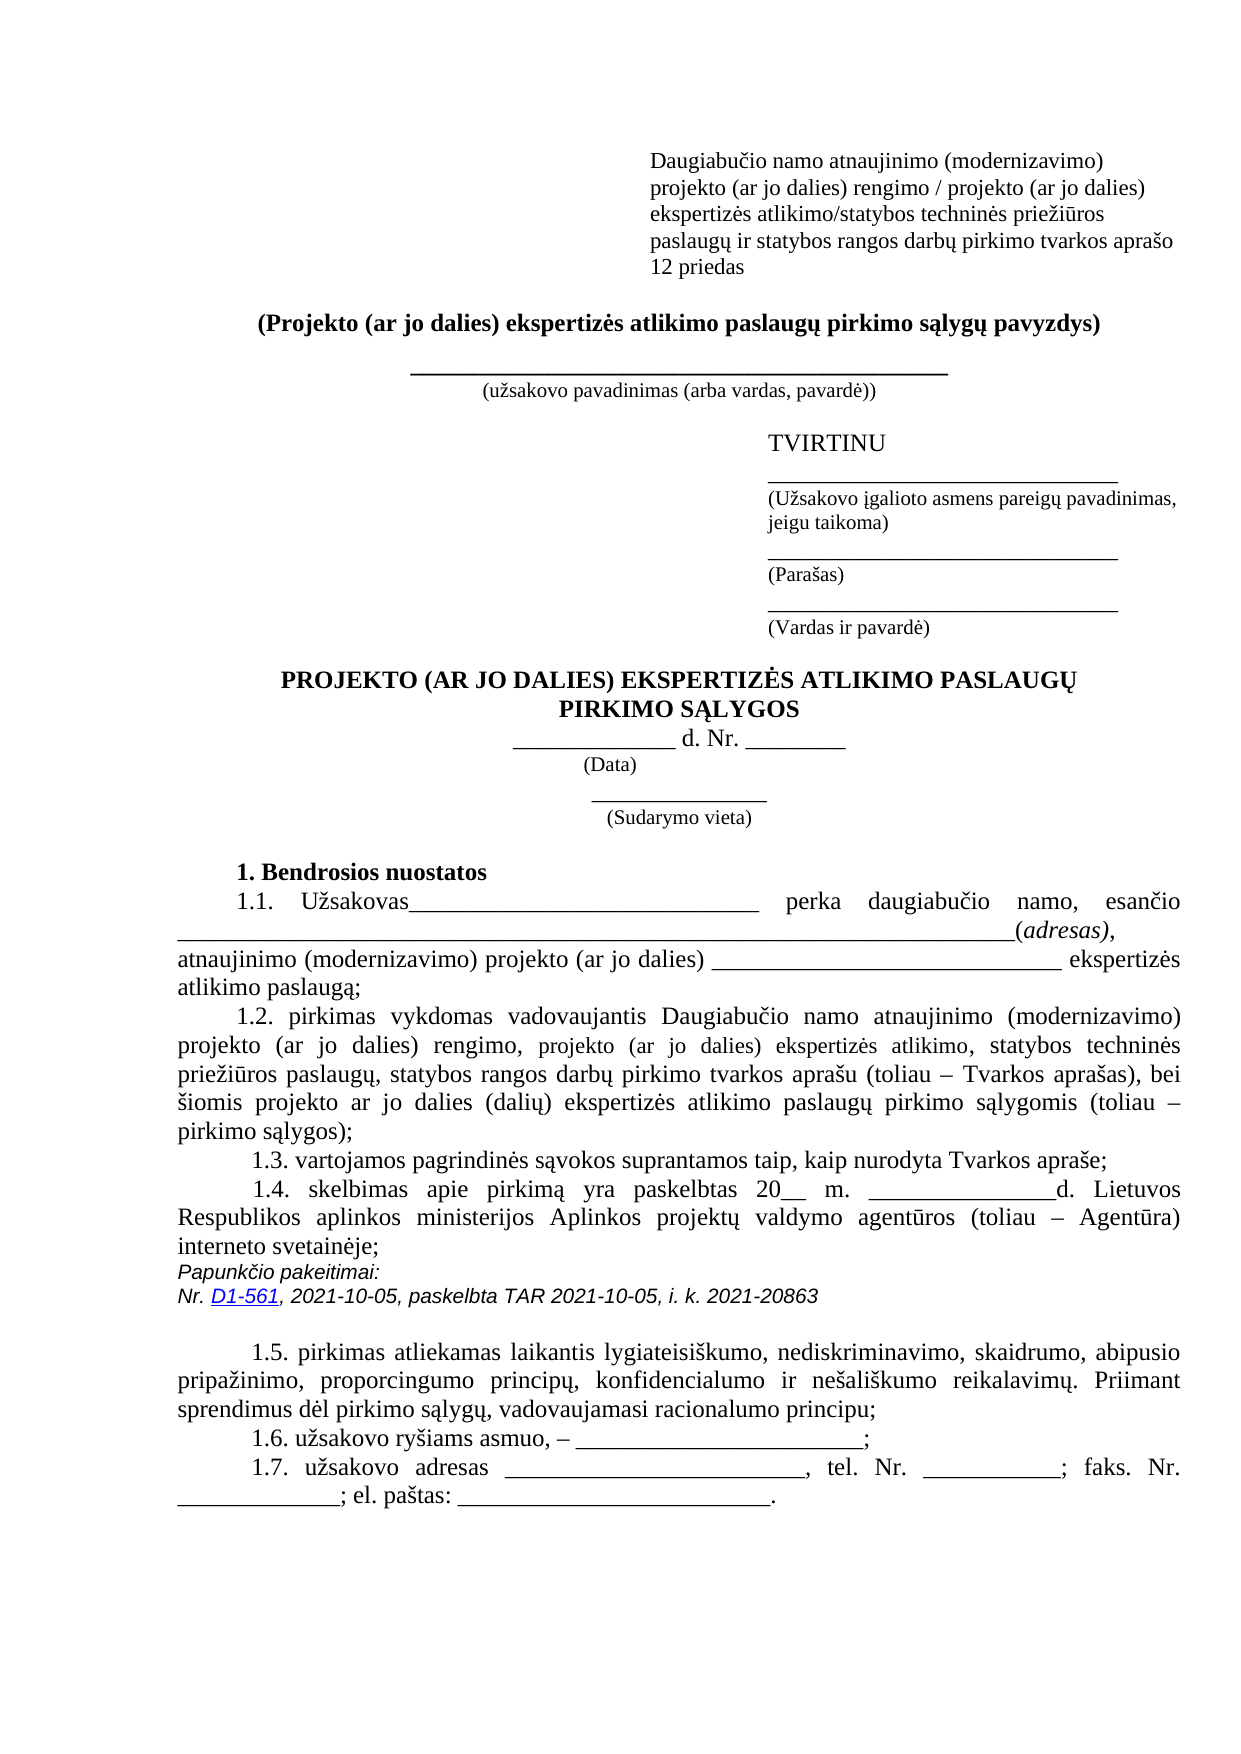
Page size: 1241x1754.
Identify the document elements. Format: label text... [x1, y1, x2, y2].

text projekto (ar jo dalies) rengimo / projekto (ar jo dalies) [650, 174, 1181, 200]
text 1.3. vartojamos pagrindinės sąvokos suprantamos taip, kaip nurodyta Tvarkos apraše; [177, 1145, 1181, 1174]
text ekspertizės atlikimo/statybos techninės priežiūros [650, 200, 1181, 227]
text (Parašas) [768, 562, 1181, 586]
text 12 priedas [650, 253, 1181, 279]
text ____________________________ [768, 534, 1181, 562]
text 1.6. užsakovo ryšiams asmuo, – _______________________; [177, 1423, 1181, 1452]
text 1.1. Užsakovas____________________________ perka daugiabučio namo, esančio ___________________________________________________________________(adresas), atnaujinimo (modernizavimo) projekto (ar jo dalies) ____________________________ ekspertizės atlikimo paslaugą; [177, 886, 1181, 1001]
text (Sudarymo vieta) [177, 805, 1181, 829]
text Projekto (ar jo dalies) EKSPERTIZĖS ATLIKIMO paslaugų [177, 666, 1181, 694]
text ____________________________ [768, 457, 1181, 486]
text (Data) [177, 752, 1042, 776]
text 1.4. skelbimas apie pirkimą yra paskelbtas 20__ m. _______________d. Lietuvos Respublikos aplinkos ministerijos Aplinkos projektų valdymo agentūros (toliau – Agentūra) interneto svetainėje; [177, 1174, 1181, 1260]
text Papunkčio pakeitimai: [177, 1260, 1181, 1284]
text paslaugų ir statybos rangos darbų pirkimo tvarkos aprašo [650, 227, 1181, 253]
text ____________________________ [768, 586, 1181, 615]
text (Užsakovo įgalioto asmens pareigų pavadinimas, jeigu taikoma) [768, 486, 1181, 534]
text 1.2. pirkimas vykdomas vadovaujantis Daugiabučio namo atnaujinimo (modernizavimo) projekto (ar jo dalies) rengimo, projekto (ar jo dalies) ekspertizės atlikimo, statybos techninės priežiūros paslaugų, statybos rangos darbų pirkimo tvarkos aprašu (toliau – Tvarkos aprašas), bei šiomis projekto ar jo dalies (dalių) ekspertizės atlikimo paslaugų pirkimo sąlygomis (toliau – pirkimo sąlygos); [177, 1001, 1181, 1145]
subtitle 1.5. pirkimas atliekamas laikantis lygiateisiškumo, nediskriminavimo, skaidrumo, abipusio pripažinimo, proporcingumo principų, konfidencialumo ir nešališkumo reikalavimų. Priimant sprendimus dėl pirkimo sąlygų, vadovaujamasi racionalumo principu; [177, 1337, 1181, 1423]
text Daugiabučio namo atnaujinimo (modernizavimo) [650, 148, 1181, 174]
text 1. Bendrosios nuostatos [177, 857, 1181, 886]
text Nr. D1-561, 2021-10-05, paskelbta TAR 2021-10-05, i. k. 2021-20863 [177, 1284, 1181, 1308]
text 1.7. užsakovo adresas ________________________, tel. Nr. ___________; faks. Nr. _____________; el. paštas: _________________________. [177, 1452, 1181, 1509]
text (užsakovo pavadinimas (arba vardas, pavardė)) [177, 378, 1181, 402]
text (Projekto (ar jo dalies) ekspertizės atlikimo paslaugų pirkimo sąlygų pavyzdys) [177, 308, 1181, 337]
text TVIRTINU [768, 428, 1181, 457]
text ______________ [177, 776, 1181, 805]
text _____________ d. Nr. ________ [177, 723, 1181, 752]
text ___________________________________________ [177, 349, 1181, 378]
text (Vardas ir pavardė) [768, 615, 1181, 639]
text PIRKIMO SĄLYGOS [177, 694, 1181, 723]
